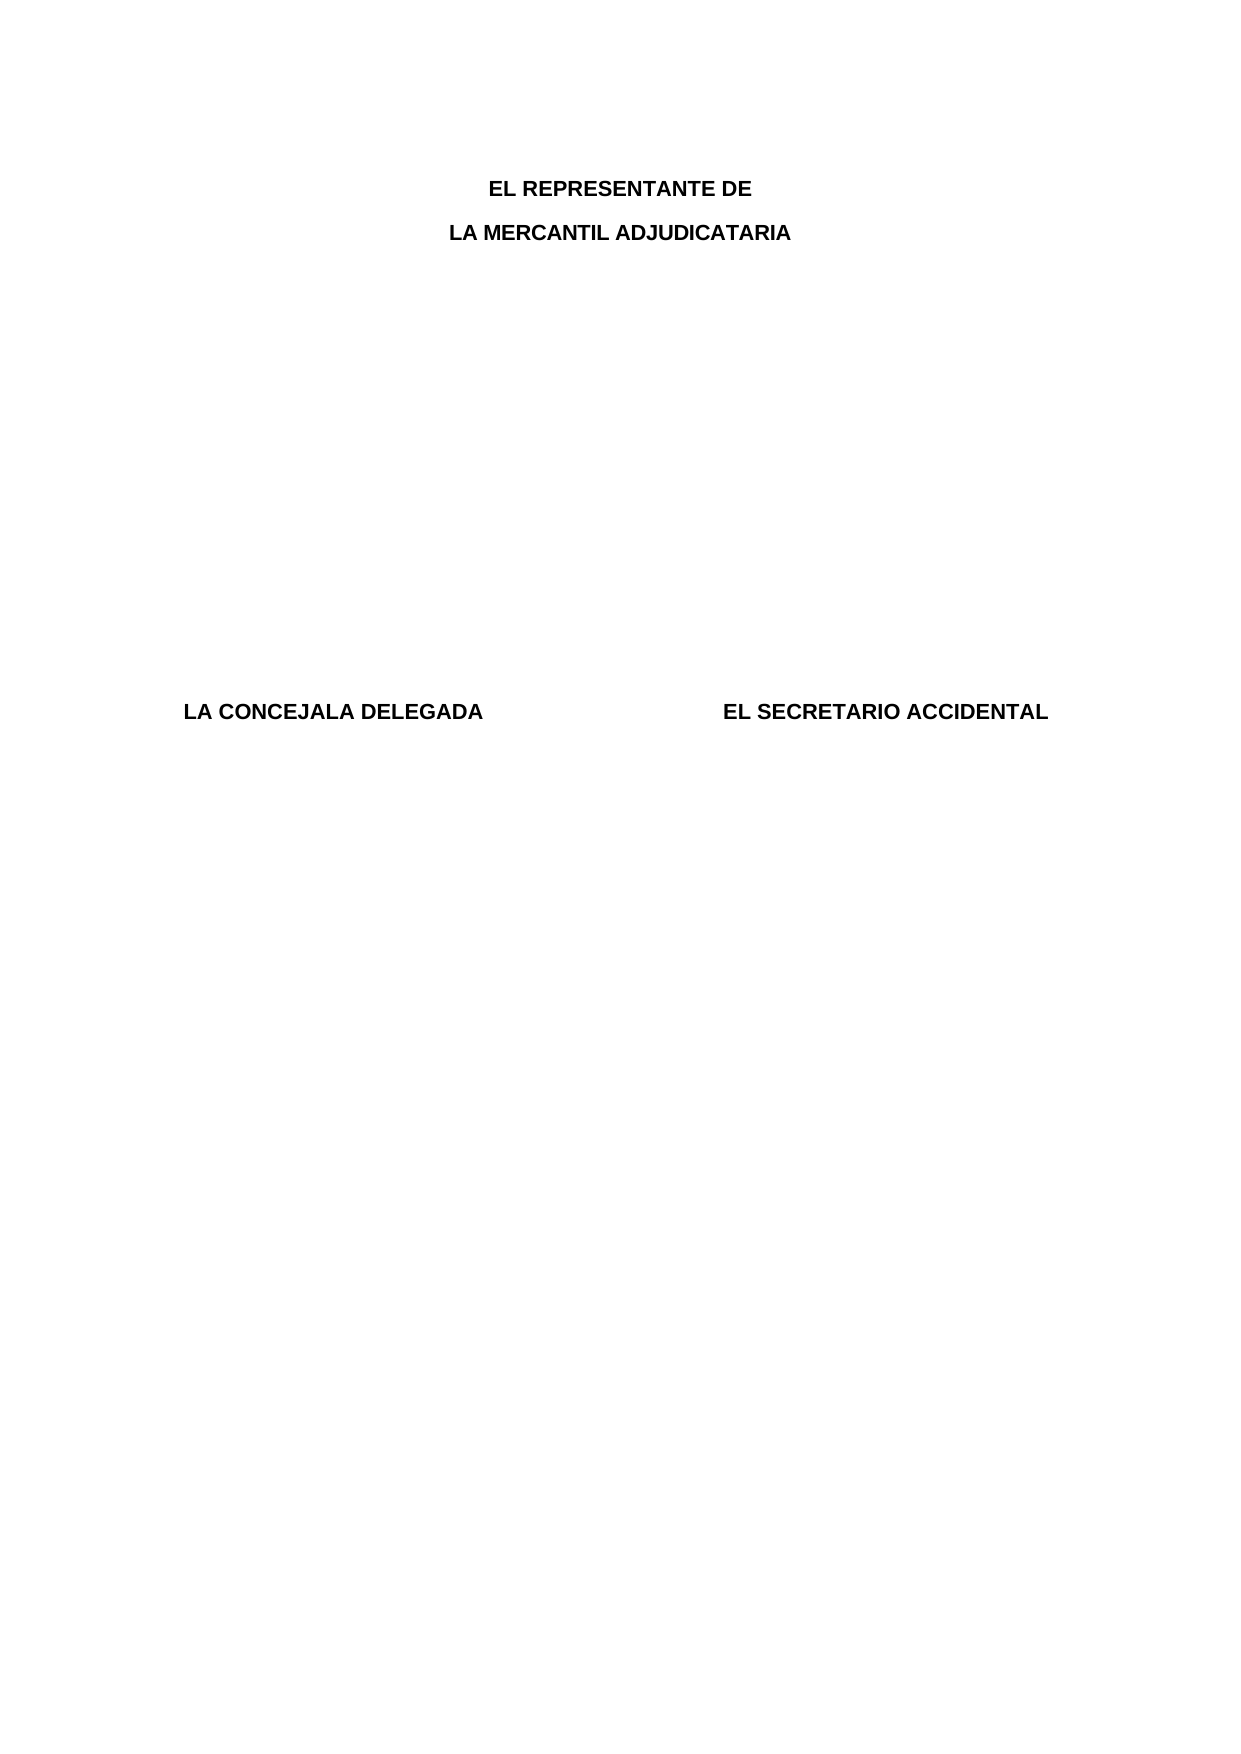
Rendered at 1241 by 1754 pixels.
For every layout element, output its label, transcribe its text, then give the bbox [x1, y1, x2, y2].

text LA MERCANTIL ADJUDICATARIA [177, 220, 1063, 245]
text LA CONCEJALA DELEGADA EL SECRETARIO ACCIDENTAL [177, 699, 1063, 724]
text EL REPRESENTANTE DE [177, 176, 1063, 202]
